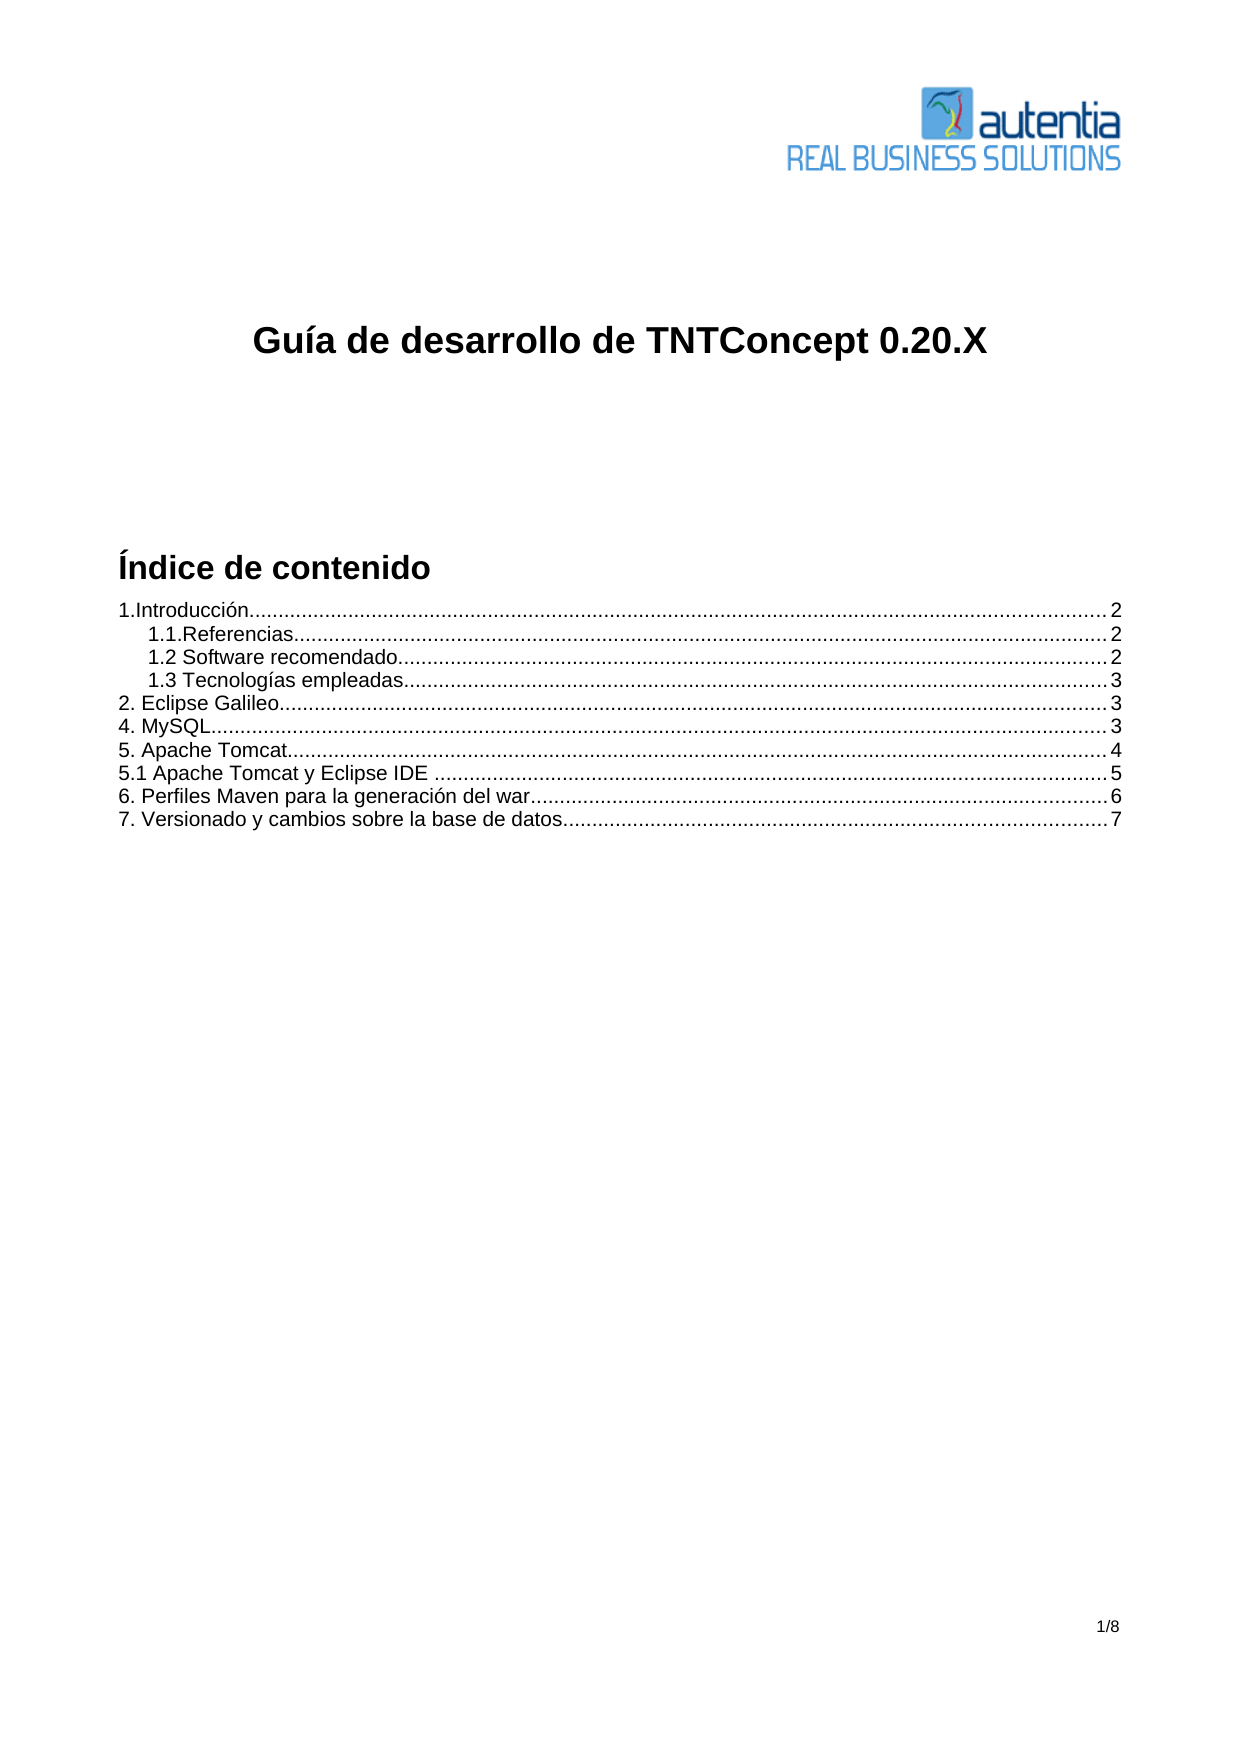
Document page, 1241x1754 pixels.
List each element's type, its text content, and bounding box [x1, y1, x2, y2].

text 6. Perfiles Maven para la generación del war 6 [118, 785, 1122, 808]
text Guía de desarrollo de TNTConcept 0.20.X [118, 320, 1122, 362]
text 2. Eclipse Galileo 3 [118, 692, 1122, 715]
text 4. MySQL 3 [118, 715, 1122, 738]
subtitle Índice de contenido [118, 549, 1122, 586]
text 7. Versionado y cambios sobre la base de datos 7 [118, 808, 1122, 831]
text 1.1.Referencias 2 [148, 622, 1122, 645]
text 5.1 Apache Tomcat y Eclipse IDE 5 [118, 762, 1122, 785]
text 1.2 Software recomendado 2 [148, 645, 1122, 669]
text 1.Introducción 2 [118, 599, 1122, 622]
picture [782, 85, 1123, 178]
text 5. Apache Tomcat 4 [118, 738, 1122, 762]
text 1.3 Tecnologías empleadas 3 [148, 669, 1122, 692]
